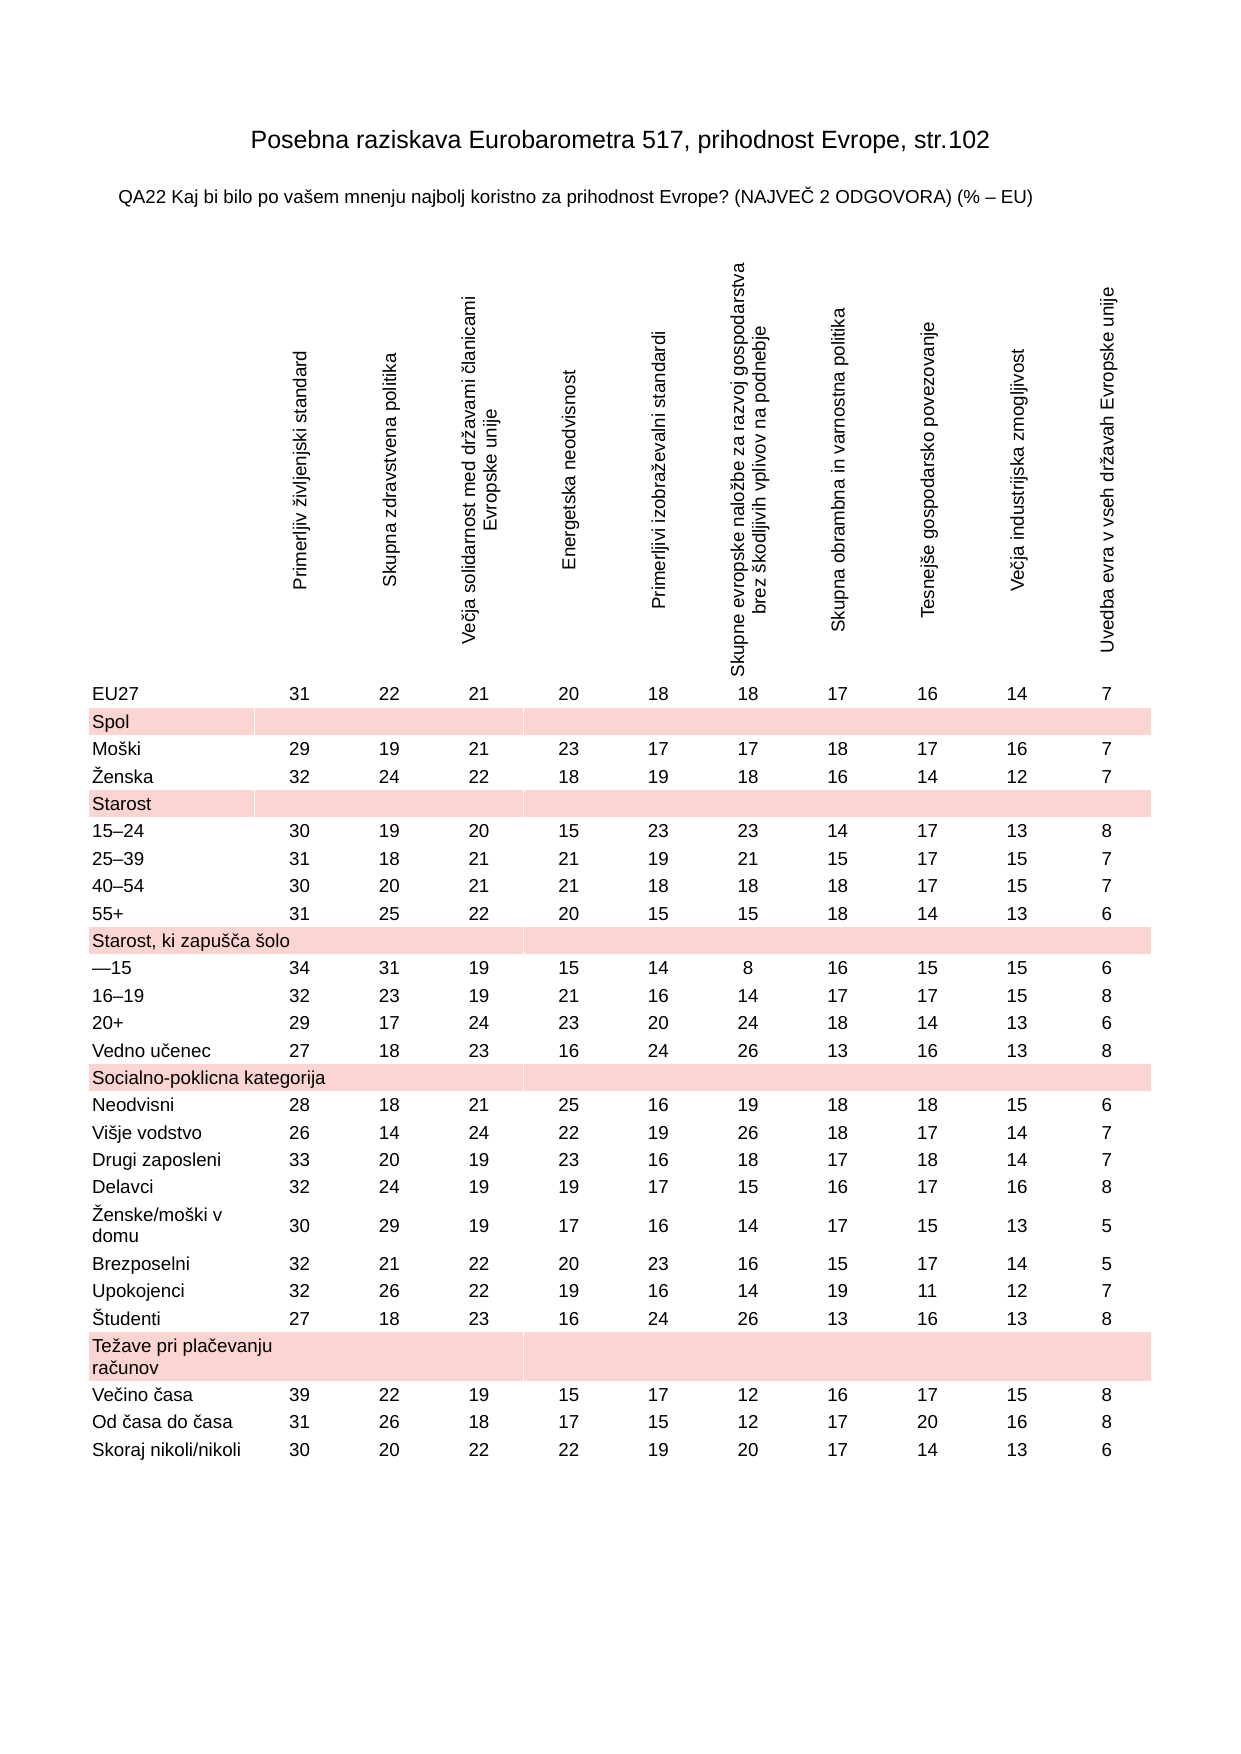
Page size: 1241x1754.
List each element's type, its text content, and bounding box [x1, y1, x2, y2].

table_cell 19 [344, 735, 434, 762]
table_cell [1062, 1332, 1151, 1381]
table_cell 22 [434, 1436, 523, 1463]
table_cell 27 [255, 1305, 344, 1332]
table_cell 5 [1062, 1201, 1151, 1250]
table_cell 18 [613, 680, 703, 708]
table_cell 8 [1062, 1305, 1151, 1332]
table_cell 12 [972, 1277, 1062, 1304]
table_cell 19 [434, 1174, 523, 1201]
table_header Večja solidarnost med državami članicami Evropske unije [434, 260, 523, 680]
table_cell Neodvisni [89, 1091, 254, 1119]
table_cell [793, 927, 882, 954]
table_cell 18 [344, 1305, 434, 1332]
table_cell 27 [255, 1036, 344, 1064]
table_cell 15 [972, 845, 1062, 872]
table_header Skupne evropske naložbe za razvoj gospodarstva brez škodljivih vplivov na podnebje [703, 260, 793, 680]
table_cell [972, 708, 1062, 735]
table_cell 17 [882, 817, 972, 845]
table_cell 15 [882, 1201, 972, 1250]
table_cell [793, 1064, 882, 1091]
table_cell [1062, 708, 1151, 735]
table_cell 30 [255, 872, 344, 899]
table_cell [703, 790, 793, 817]
table_cell 15 [613, 900, 703, 927]
table_cell [882, 1332, 972, 1381]
table_cell 32 [255, 1277, 344, 1304]
table_cell Socialno-poklicna kategorija [89, 1064, 434, 1091]
table_cell 16 [972, 1408, 1062, 1436]
table_cell [882, 1064, 972, 1091]
table_cell [1062, 1064, 1151, 1091]
table_cell 17 [793, 1436, 882, 1463]
table_cell 6 [1062, 954, 1151, 982]
table_cell 40–54 [89, 872, 254, 899]
table_cell 23 [434, 1305, 523, 1332]
table_cell 17 [882, 1381, 972, 1408]
table_cell 18 [344, 1036, 434, 1064]
table_cell [703, 1332, 793, 1381]
table_cell 24 [613, 1036, 703, 1064]
table_cell 20 [344, 872, 434, 899]
table_cell 22 [434, 763, 523, 790]
table_cell 16 [972, 735, 1062, 762]
table_cell [882, 708, 972, 735]
table_cell [703, 927, 793, 954]
table_cell 32 [255, 763, 344, 790]
table_cell 15 [703, 900, 793, 927]
table_cell 16 [972, 1174, 1062, 1201]
text QA22 Kaj bi bilo po vašem mnenju najbolj koristno za prihodnost Evrope? (NAJVEČ 2 ODGOVORA) (% – EU) [118, 186, 1122, 208]
table_cell 12 [703, 1408, 793, 1436]
table_cell [434, 927, 523, 954]
table_cell 15 [524, 954, 613, 982]
table_cell 17 [882, 872, 972, 899]
table_cell 20 [524, 900, 613, 927]
table_cell 24 [613, 1305, 703, 1332]
table_cell 26 [344, 1277, 434, 1304]
table_cell Težave pri plačevanju računov [89, 1332, 344, 1381]
table_cell 7 [1062, 872, 1151, 899]
table_cell 15 [972, 1091, 1062, 1119]
table_cell 23 [613, 1250, 703, 1277]
table_cell —15 [89, 954, 254, 982]
table_cell 31 [255, 1408, 344, 1436]
table_header Energetska neodvisnost [524, 260, 613, 680]
table_cell 17 [524, 1201, 613, 1250]
table_cell 30 [255, 1436, 344, 1463]
table_cell 16 [613, 1146, 703, 1173]
table_cell [1062, 927, 1151, 954]
table_cell 13 [793, 1036, 882, 1064]
table_cell 15 [972, 954, 1062, 982]
table_cell 31 [255, 680, 344, 708]
table_cell 19 [613, 763, 703, 790]
table_cell 15 [972, 982, 1062, 1009]
table_cell 8 [1062, 1174, 1151, 1201]
table_header [89, 260, 254, 680]
table_cell 33 [255, 1146, 344, 1173]
table_cell 24 [344, 763, 434, 790]
table_cell 23 [434, 1036, 523, 1064]
table_cell 18 [793, 1119, 882, 1146]
table_cell [434, 790, 523, 817]
table_cell 17 [613, 1381, 703, 1408]
table_cell 7 [1062, 1277, 1151, 1304]
table_cell [344, 927, 434, 954]
table_cell 12 [972, 763, 1062, 790]
table_cell 21 [434, 680, 523, 708]
table_cell 19 [613, 1119, 703, 1146]
table_cell 21 [434, 1091, 523, 1119]
table_cell 8 [703, 954, 793, 982]
table_cell EU27 [89, 680, 254, 708]
table_cell 21 [344, 1250, 434, 1277]
table_cell 20 [524, 680, 613, 708]
table_cell 8 [1062, 982, 1151, 1009]
table_cell 16 [793, 1381, 882, 1408]
table_cell 15 [613, 1408, 703, 1436]
table_cell 13 [972, 817, 1062, 845]
table_cell 22 [344, 680, 434, 708]
table_cell 17 [882, 1119, 972, 1146]
table_cell 26 [703, 1305, 793, 1332]
table_cell 15 [882, 954, 972, 982]
table_cell 16–19 [89, 982, 254, 1009]
table_cell 7 [1062, 1146, 1151, 1173]
table_cell [524, 790, 613, 817]
table_cell Vedno učenec [89, 1036, 254, 1064]
table_header Uvedba evra v vseh državah Evropske unije [1062, 260, 1151, 680]
table_cell 22 [344, 1381, 434, 1408]
table_cell 18 [703, 763, 793, 790]
table_cell 19 [524, 1277, 613, 1304]
table_cell 16 [882, 1305, 972, 1332]
table_cell 30 [255, 1201, 344, 1250]
table_cell 23 [703, 817, 793, 845]
table_header Primerljiv življenjski standard [255, 260, 344, 680]
table_cell 15 [524, 1381, 613, 1408]
table_cell 20 [703, 1436, 793, 1463]
table_cell 16 [793, 763, 882, 790]
table_cell 15 [524, 817, 613, 845]
table_cell 19 [434, 1146, 523, 1173]
table_cell 15–24 [89, 817, 254, 845]
table_cell Spol [89, 708, 254, 735]
table_cell 16 [793, 1174, 882, 1201]
table_cell Skoraj nikoli/nikoli [89, 1436, 254, 1463]
table_cell 26 [703, 1119, 793, 1146]
table_cell [524, 1064, 613, 1091]
table_cell 18 [344, 845, 434, 872]
table_cell [613, 1332, 703, 1381]
table_cell 19 [613, 845, 703, 872]
table_cell 6 [1062, 1009, 1151, 1036]
table_cell 24 [434, 1009, 523, 1036]
table_cell [344, 790, 434, 817]
table_cell 8 [1062, 817, 1151, 845]
table_cell 17 [882, 1250, 972, 1277]
table_cell 23 [524, 735, 613, 762]
table_cell [793, 708, 882, 735]
table_cell 13 [972, 1201, 1062, 1250]
table_cell 16 [613, 1091, 703, 1119]
table_cell Brezposelni [89, 1250, 254, 1277]
table_cell 16 [613, 1201, 703, 1250]
table_cell 18 [793, 1091, 882, 1119]
table_cell 17 [524, 1408, 613, 1436]
table_cell 17 [882, 845, 972, 872]
table_cell 18 [882, 1146, 972, 1173]
table_cell [882, 790, 972, 817]
table_cell 22 [434, 900, 523, 927]
table_cell 13 [972, 1436, 1062, 1463]
table_cell [613, 927, 703, 954]
table_cell 17 [793, 680, 882, 708]
table_cell 17 [793, 1408, 882, 1436]
table_cell 19 [434, 1201, 523, 1250]
table_cell 15 [793, 1250, 882, 1277]
table_cell [703, 1064, 793, 1091]
table_cell 18 [793, 872, 882, 899]
table_cell 17 [344, 1009, 434, 1036]
table_cell 26 [255, 1119, 344, 1146]
table_cell [524, 927, 613, 954]
table_cell 6 [1062, 900, 1151, 927]
table_cell 14 [703, 982, 793, 1009]
table_cell 14 [344, 1119, 434, 1146]
table_cell 20 [524, 1250, 613, 1277]
table_cell 8 [1062, 1408, 1151, 1436]
table_cell 7 [1062, 763, 1151, 790]
table_cell 18 [793, 900, 882, 927]
table_cell 14 [972, 1119, 1062, 1146]
table_cell 17 [882, 735, 972, 762]
table_cell 18 [793, 735, 882, 762]
table_cell [972, 790, 1062, 817]
table_cell [524, 1332, 613, 1381]
table_cell 6 [1062, 1091, 1151, 1119]
table_cell 29 [255, 735, 344, 762]
table_cell 21 [703, 845, 793, 872]
table_cell 17 [882, 1174, 972, 1201]
table_cell 21 [524, 982, 613, 1009]
table_header Večja industrijska zmogljivost [972, 260, 1062, 680]
table_cell 25 [524, 1091, 613, 1119]
table_cell 8 [1062, 1036, 1151, 1064]
table_cell [972, 1332, 1062, 1381]
table_cell 14 [703, 1201, 793, 1250]
table_cell 19 [524, 1174, 613, 1201]
table_cell [434, 1332, 523, 1381]
table_cell 15 [793, 845, 882, 872]
table_cell 31 [255, 845, 344, 872]
table_cell 29 [344, 1201, 434, 1250]
table_cell 39 [255, 1381, 344, 1408]
table_cell 22 [434, 1250, 523, 1277]
table_cell 7 [1062, 845, 1151, 872]
table_cell 14 [972, 1250, 1062, 1277]
table_cell 16 [703, 1250, 793, 1277]
table_cell 18 [524, 763, 613, 790]
table_cell 14 [793, 817, 882, 845]
table_cell Upokojenci [89, 1277, 254, 1304]
table_cell 13 [972, 1305, 1062, 1332]
table_cell Večino časa [89, 1381, 254, 1408]
table_cell [972, 1064, 1062, 1091]
table_cell [1062, 790, 1151, 817]
table_cell 32 [255, 1174, 344, 1201]
table_cell 14 [972, 680, 1062, 708]
table_cell 18 [703, 680, 793, 708]
table_cell 14 [613, 954, 703, 982]
table_cell 15 [972, 1381, 1062, 1408]
table_cell 23 [524, 1146, 613, 1173]
table_cell [255, 708, 344, 735]
table_cell 13 [972, 900, 1062, 927]
table_cell 21 [434, 735, 523, 762]
table_cell Starost [89, 790, 254, 817]
table_cell 55+ [89, 900, 254, 927]
table_cell 16 [613, 982, 703, 1009]
table_cell [793, 790, 882, 817]
table_cell 16 [524, 1036, 613, 1064]
table_cell 21 [524, 845, 613, 872]
table_cell 19 [344, 817, 434, 845]
table_cell 26 [703, 1036, 793, 1064]
table_cell 25–39 [89, 845, 254, 872]
table_cell 21 [434, 872, 523, 899]
table_cell 16 [793, 954, 882, 982]
table_cell 16 [613, 1277, 703, 1304]
table_cell 24 [344, 1174, 434, 1201]
table_header Skupna zdravstvena politika [344, 260, 434, 680]
table_cell 19 [793, 1277, 882, 1304]
table_cell 23 [613, 817, 703, 845]
table_cell 14 [882, 900, 972, 927]
table_cell 17 [703, 735, 793, 762]
table_cell 23 [344, 982, 434, 1009]
table_cell 7 [1062, 680, 1151, 708]
table_cell 19 [434, 954, 523, 982]
table_cell 7 [1062, 735, 1151, 762]
table_cell [882, 927, 972, 954]
table_cell [613, 708, 703, 735]
table_cell [703, 708, 793, 735]
table_cell 5 [1062, 1250, 1151, 1277]
table_cell Študenti [89, 1305, 254, 1332]
table_cell Starost, ki zapušča šolo [89, 927, 344, 954]
table_cell 31 [344, 954, 434, 982]
table_cell 29 [255, 1009, 344, 1036]
table_cell 14 [882, 1009, 972, 1036]
table_cell 17 [613, 1174, 703, 1201]
table_cell 32 [255, 982, 344, 1009]
table_cell 14 [882, 1436, 972, 1463]
table_cell 18 [882, 1091, 972, 1119]
table_cell [255, 790, 344, 817]
table_cell 18 [344, 1091, 434, 1119]
table_cell 14 [972, 1146, 1062, 1173]
table_cell 28 [255, 1091, 344, 1119]
table_cell Od časa do časa [89, 1408, 254, 1436]
table_cell 19 [434, 1381, 523, 1408]
table_cell 15 [703, 1174, 793, 1201]
table_cell 32 [255, 1250, 344, 1277]
table_cell 17 [793, 1201, 882, 1250]
table_cell 16 [524, 1305, 613, 1332]
table_cell Ženska [89, 763, 254, 790]
table_cell 20 [434, 817, 523, 845]
table_cell 18 [793, 1009, 882, 1036]
table_cell Višje vodstvo [89, 1119, 254, 1146]
table_cell 24 [703, 1009, 793, 1036]
table_cell 17 [613, 735, 703, 762]
table_cell [793, 1332, 882, 1381]
table_cell 17 [793, 982, 882, 1009]
table_cell 8 [1062, 1381, 1151, 1408]
table_header Tesnejše gospodarsko povezovanje [882, 260, 972, 680]
table_cell 11 [882, 1277, 972, 1304]
table_cell 31 [255, 900, 344, 927]
table_cell 13 [972, 1036, 1062, 1064]
table_cell 23 [524, 1009, 613, 1036]
table_header Skupna obrambna in varnostna politika [793, 260, 882, 680]
table_cell 12 [703, 1381, 793, 1408]
table_cell 7 [1062, 1119, 1151, 1146]
table_cell 13 [793, 1305, 882, 1332]
table_cell 16 [882, 1036, 972, 1064]
table_cell 20 [344, 1436, 434, 1463]
table_cell 20+ [89, 1009, 254, 1036]
table_cell 20 [882, 1408, 972, 1436]
table_cell 18 [703, 872, 793, 899]
table_cell 19 [703, 1091, 793, 1119]
table_cell 19 [434, 982, 523, 1009]
table_cell [613, 790, 703, 817]
table_cell 14 [703, 1277, 793, 1304]
table_cell 20 [613, 1009, 703, 1036]
table_cell 16 [882, 680, 972, 708]
table_cell [613, 1064, 703, 1091]
table_cell 17 [793, 1146, 882, 1173]
table_cell 20 [344, 1146, 434, 1173]
table_cell 18 [703, 1146, 793, 1173]
table_cell Drugi zaposleni [89, 1146, 254, 1173]
table_cell [434, 708, 523, 735]
table_cell [524, 708, 613, 735]
table_cell 24 [434, 1119, 523, 1146]
table_cell 30 [255, 817, 344, 845]
table_cell 22 [524, 1436, 613, 1463]
table_cell Moški [89, 735, 254, 762]
table_cell [344, 1332, 434, 1381]
table_cell 17 [882, 982, 972, 1009]
table_cell Delavci [89, 1174, 254, 1201]
table_cell 21 [524, 872, 613, 899]
table_cell 22 [434, 1277, 523, 1304]
table_cell 34 [255, 954, 344, 982]
table_cell 6 [1062, 1436, 1151, 1463]
table_cell Ženske/moški v domu [89, 1201, 254, 1250]
table_cell 15 [972, 872, 1062, 899]
table_cell [434, 1064, 523, 1091]
table_cell 21 [434, 845, 523, 872]
table_cell 13 [972, 1009, 1062, 1036]
table_cell 26 [344, 1408, 434, 1436]
table_cell 19 [613, 1436, 703, 1463]
table_cell 18 [434, 1408, 523, 1436]
table_cell [344, 708, 434, 735]
table_header Primerljivi izobraževalni standardi [613, 260, 703, 680]
table_cell 18 [613, 872, 703, 899]
table_cell [972, 927, 1062, 954]
table_cell 25 [344, 900, 434, 927]
table_cell 22 [524, 1119, 613, 1146]
table_cell 14 [882, 763, 972, 790]
